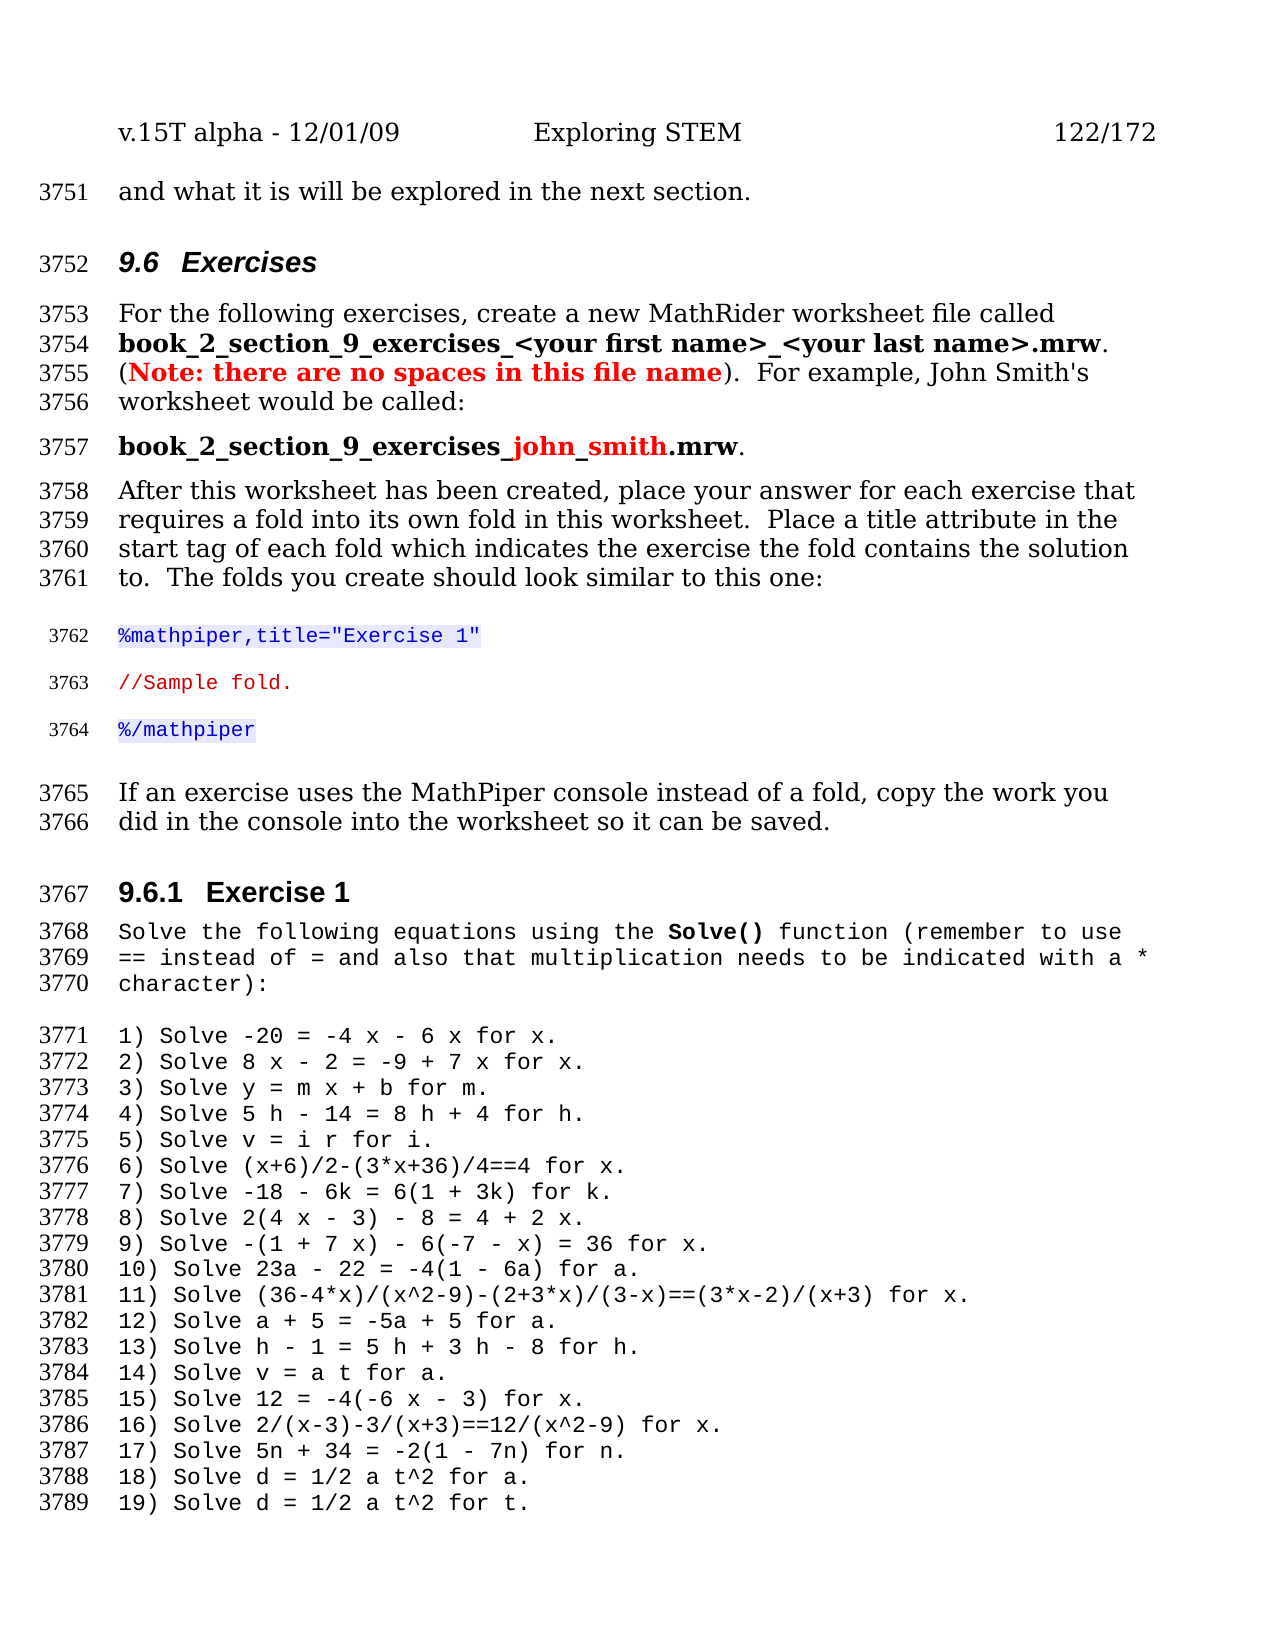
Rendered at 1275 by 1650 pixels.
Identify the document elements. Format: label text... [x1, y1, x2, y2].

text 16) Solve 2/(x-3)-3/(x+3)==12/(x^2-9) for x. [118, 1413, 1157, 1439]
text 5) Solve v = i r for i. [118, 1128, 1157, 1154]
text 1) Solve -20 = -4 x - 6 x for x. [118, 1024, 1157, 1050]
text 15) Solve 12 = -4(-6 x - 3) for x. [118, 1387, 1157, 1413]
text 4) Solve 5 h - 14 = 8 h + 4 for h. [118, 1102, 1157, 1128]
subtitle Exercises [118, 245, 1157, 278]
text 6) Solve (x+6)/2-(3*x+36)/4==4 for x. [118, 1154, 1157, 1180]
text 13) Solve h - 1 = 5 h + 3 h - 8 for h. [118, 1336, 1157, 1362]
text 12) Solve a + 5 = -5a + 5 for a. [118, 1310, 1157, 1336]
text 2) Solve 8 x - 2 = -9 + 7 x for x. [118, 1050, 1157, 1076]
text 10) Solve 23a - 22 = -4(1 - 6a) for a. [118, 1258, 1157, 1284]
text book_2_section_9_exercises_john_smith.mrw. [118, 432, 1157, 461]
text 14) Solve v = a t for a. [118, 1362, 1157, 1387]
text 18) Solve d = 1/2 a t^2 for a. [118, 1465, 1157, 1491]
text After this worksheet has been created, place your answer for each exercise that requires a fold into its own fold in this worksheet. Place a title attribute in the start tag of each fold which indicates the exercise the fold contains the solution to. The folds you create should look similar to this one: [118, 476, 1157, 593]
text If an exercise uses the MathPiper console instead of a fold, copy the work you did in the console into the worksheet so it can be saved. [118, 778, 1157, 836]
text 3) Solve y = m x + b for m. [118, 1076, 1157, 1102]
text 7) Solve -18 - 6k = 6(1 + 3k) for k. [118, 1180, 1157, 1206]
text Solve the following equations using the Solve() function (remember to use == instead of = and also that multiplication needs to be indicated with a * character): [118, 921, 1157, 998]
text //Sample fold. [118, 672, 1157, 696]
text %mathpiper,title="Exercise 1" [118, 624, 1157, 648]
text and what it is will be explored in the next section. [118, 177, 1157, 206]
text 9) Solve -(1 + 7 x) - 6(-7 - x) = 36 for x. [118, 1232, 1157, 1258]
text %/mathpiper [118, 719, 1157, 743]
subtitle Exercise 1 [118, 875, 1157, 909]
text For the following exercises, create a new MathRider worksheet file called book_2_section_9_exercises_<your first name>_<your last name>.mrw. (Note: there are no spaces in this file name). For example, John Smith's worksheet would be called: [118, 299, 1157, 417]
text 17) Solve 5n + 34 = -2(1 - 7n) for n. [118, 1439, 1157, 1465]
text 11) Solve (36-4*x)/(x^2-9)-(2+3*x)/(3-x)==(3*x-2)/(x+3) for x. [118, 1284, 1157, 1310]
text 19) Solve d = 1/2 a t^2 for t. [118, 1491, 1157, 1517]
text 8) Solve 2(4 x - 3) - 8 = 4 + 2 x. [118, 1206, 1157, 1232]
